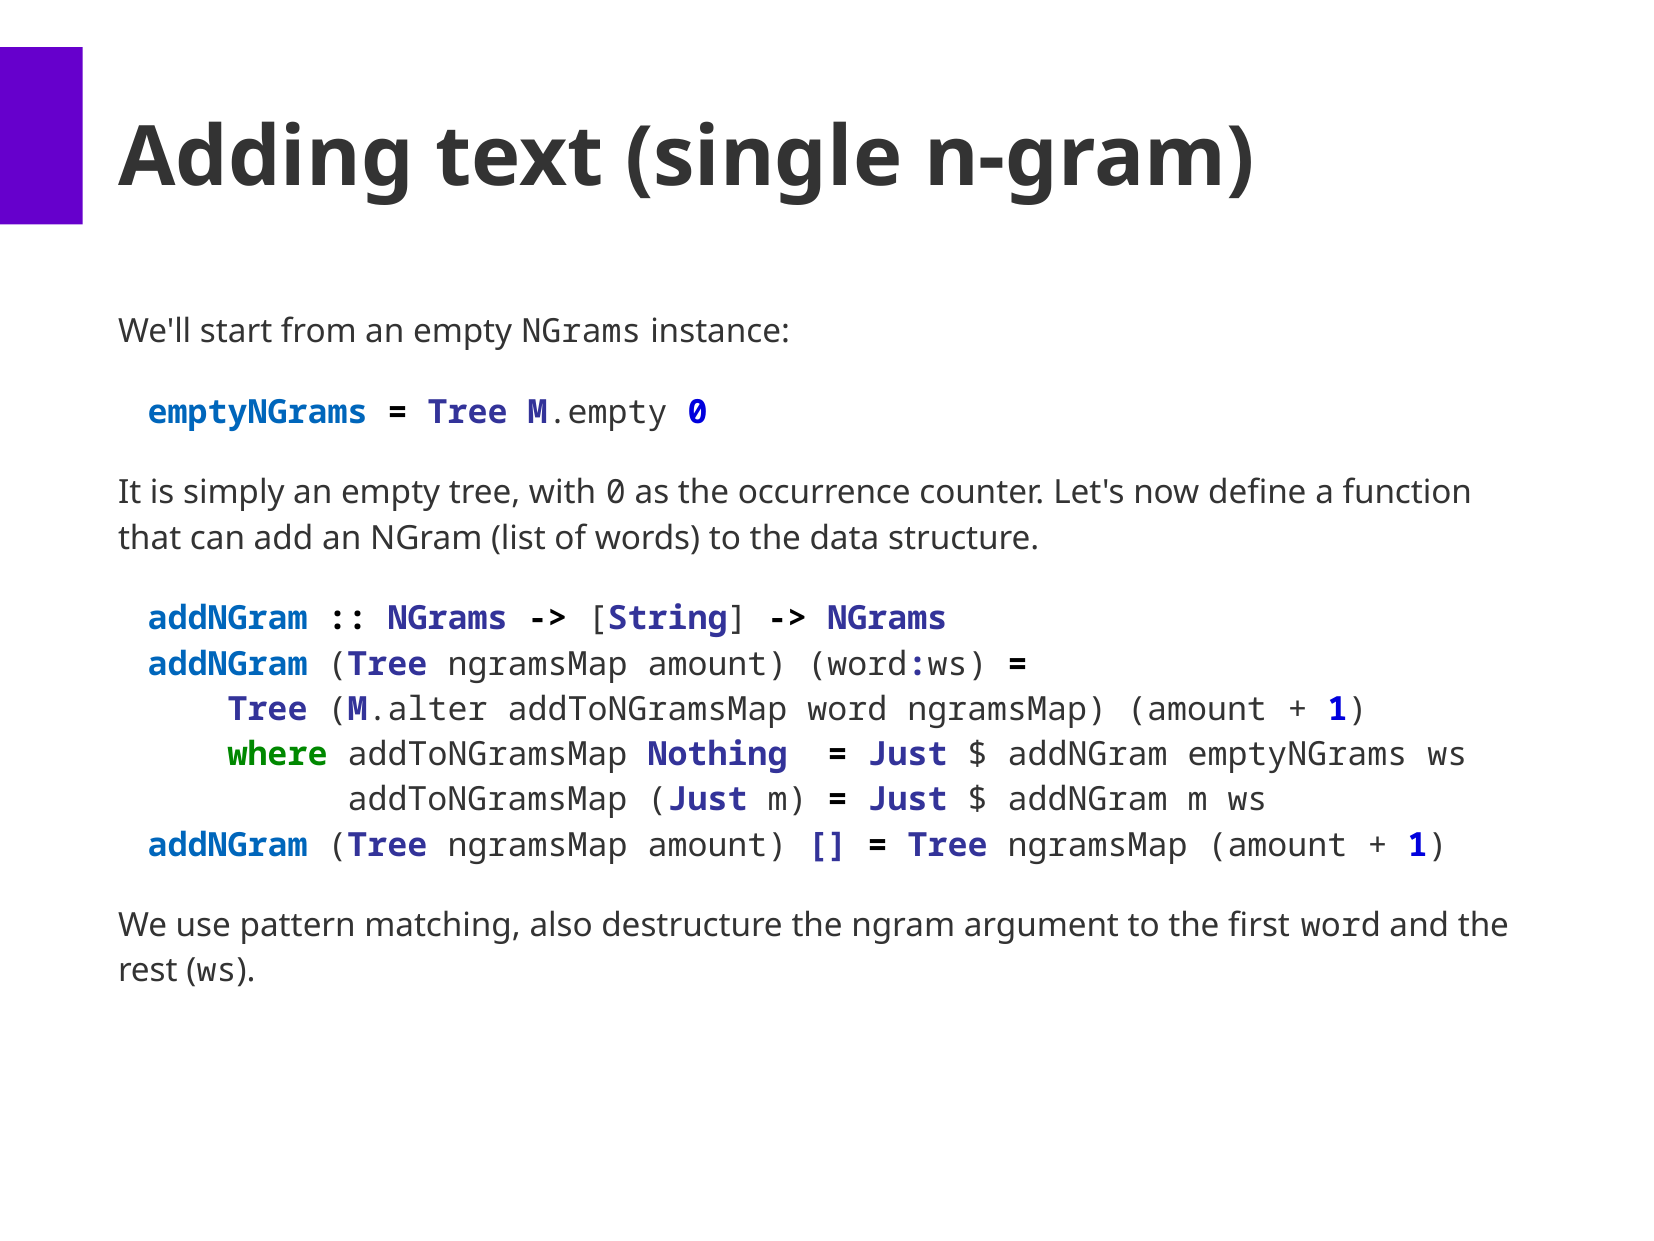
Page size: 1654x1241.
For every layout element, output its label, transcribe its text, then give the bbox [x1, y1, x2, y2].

list We'll start from an empty NGrams instance: emptyNGrams = Tree M.empty 0 It is simply an empty tree, with 0 as the occurrence counter. Let's now define a function that can add an NGram (list of words) to the data structure. addNGram :: NGrams -> [String] -> NGrams addNGram (Tree ngramsMap amount) (word:ws) = Tree (M.alter addToNGramsMap word ngramsMap) (amount + 1) where addToNGramsMap Nothing = Just $ addNGram emptyNGrams ws addToNGramsMap (Just m) = Just $ addNGram m ws addNGram (Tree ngramsMap amount) [] = Tree ngramsMap (amount + 1) We use pattern matching, also destructure the ngram argument to the first word and the rest (ws). [118, 307, 1536, 1074]
title Adding text (single n-gram) [118, 49, 1571, 257]
